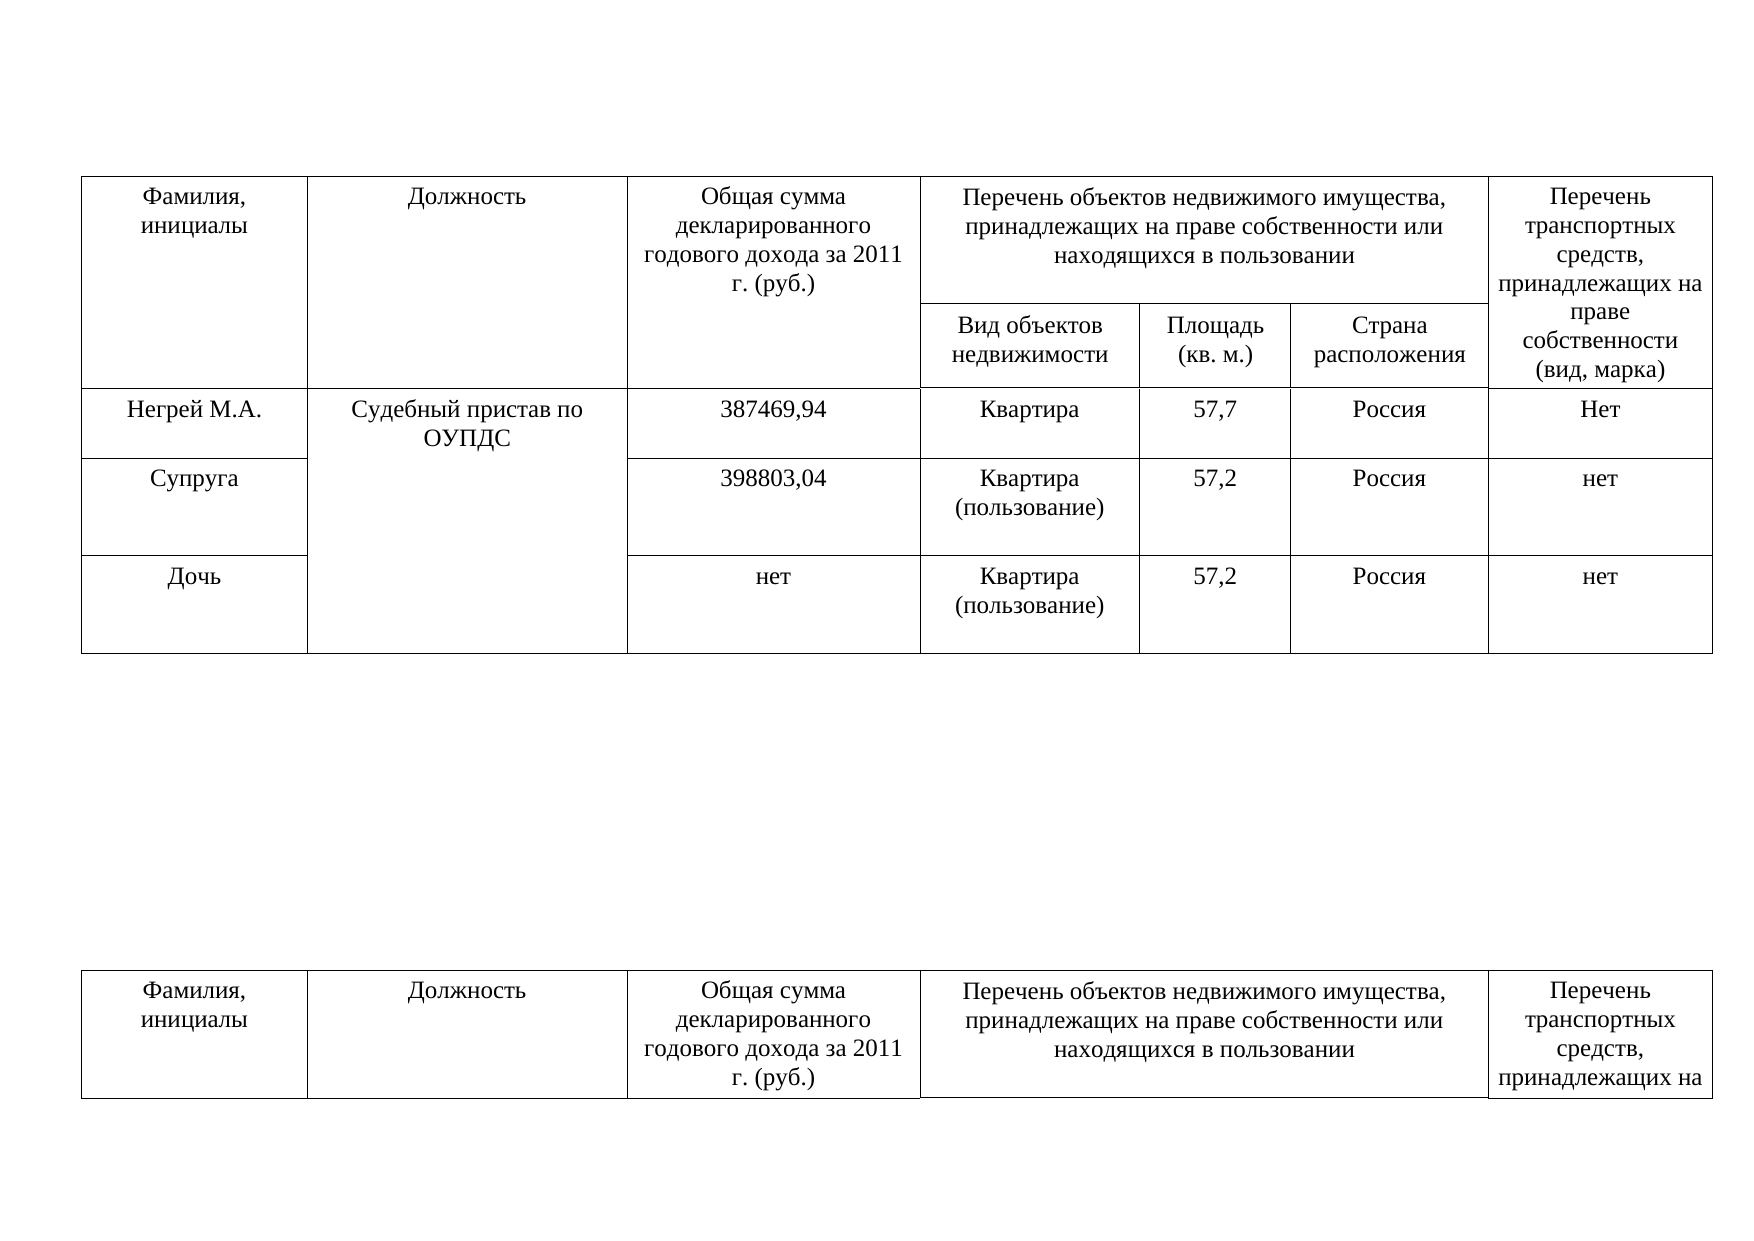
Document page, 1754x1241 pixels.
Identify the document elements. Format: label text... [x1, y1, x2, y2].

table_cell Судебный пристав по ОУПДС [308, 389, 627, 653]
table_header Перечень транспортных средств, принадлежащих на [1489, 971, 1712, 1098]
table_cell Квартира (пользование) [921, 459, 1139, 555]
table_cell Россия [1291, 389, 1488, 458]
table_cell 57,2 [1140, 556, 1290, 653]
table_cell Квартира (пользование) [921, 556, 1139, 653]
table_header Фамилия, инициалы [82, 177, 307, 388]
table_header Перечень транспортных средств, принадлежащих на праве собственности (вид, марка) [1489, 177, 1712, 388]
table_cell нет [1489, 459, 1712, 555]
table_header Общая сумма декларированного годового дохода за 2011 г. (руб.) [628, 177, 920, 388]
table_cell Страна расположения [1291, 304, 1488, 387]
table_cell нет [1489, 556, 1712, 653]
table_cell Нет [1489, 389, 1712, 458]
table_cell нет [628, 556, 920, 653]
table_header Фамилия, инициалы [82, 971, 307, 1098]
table_cell Негрей М.А. [82, 389, 307, 458]
table_cell Квартира [921, 389, 1139, 458]
table_cell Супруга [82, 459, 307, 555]
table_header Общая сумма декларированного годового дохода за 2011 г. (руб.) [628, 971, 920, 1098]
table_header Должность [308, 177, 627, 388]
table_cell 387469,94 [628, 389, 920, 458]
table_cell Дочь [82, 556, 307, 653]
table_cell 57,7 [1140, 389, 1290, 458]
table_cell Вид объектов недвижимости [921, 304, 1139, 387]
table_header Перечень объектов недвижимого имущества, принадлежащих на праве собственности или находящихся в пользовании [921, 971, 1488, 1097]
table_header Перечень объектов недвижимого имущества, принадлежащих на праве собственности или находящихся в пользовании [921, 177, 1488, 303]
table_cell 398803,04 [628, 459, 920, 555]
table_cell 57,2 [1140, 459, 1290, 555]
table_cell Площадь (кв. м.) [1140, 304, 1290, 387]
table_header Должность [308, 971, 627, 1098]
table_cell Россия [1291, 459, 1488, 555]
table_cell Россия [1291, 556, 1488, 653]
